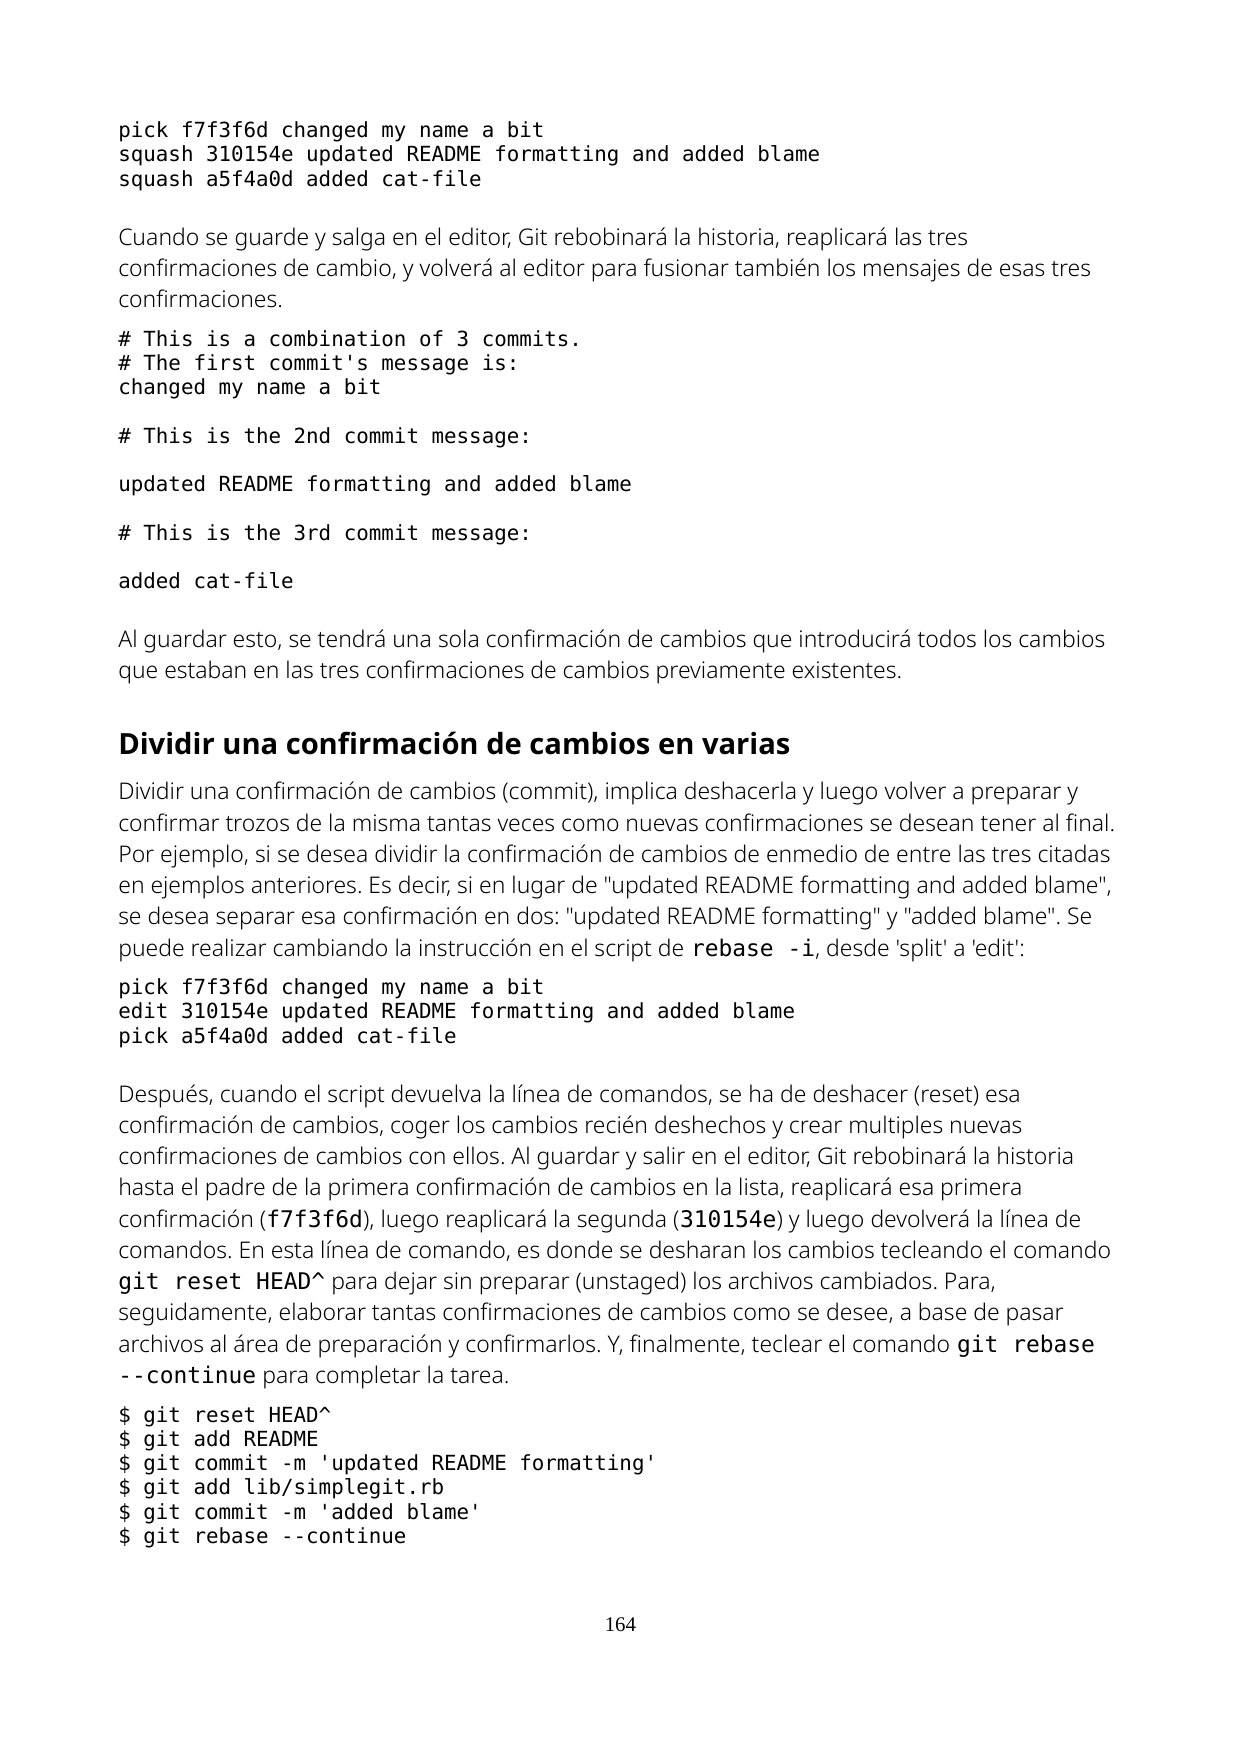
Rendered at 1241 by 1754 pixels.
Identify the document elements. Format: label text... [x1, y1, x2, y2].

text # This is the 2nd commit message: [118, 424, 1122, 448]
text $ git commit -m 'updated README formatting' [118, 1451, 1122, 1475]
text $ git commit -m 'added blame' [118, 1500, 1122, 1524]
text squash 310154e updated README formatting and added blame [118, 142, 1122, 167]
subtitle Dividir una confirmación de cambios en varias [118, 723, 1122, 763]
text $ git reset HEAD^ [118, 1403, 1122, 1427]
text edit 310154e updated README formatting and added blame [118, 999, 1122, 1024]
text squash a5f4a0d added cat-file [118, 167, 1122, 191]
text Al guardar esto, se tendrá una sola confirmación de cambios que introducirá todos los cambios que estaban en las tres confirmaciones de cambios previamente existentes. [118, 623, 1122, 686]
text Dividir una confirmación de cambios (commit), implica deshacerla y luego volver a preparar y confirmar trozos de la misma tantas veces como nuevas confirmaciones se desean tener al final. Por ejemplo, si se desea dividir la confirmación de cambios de enmedio de entre las tres citadas en ejemplos anteriores. Es decir, si en lugar de "updated README formatting and added blame", se desea separar esa confirmación en dos: "updated README formatting" y "added blame". Se puede realizar cambiando la instrucción en el script de rebase -i, desde 'split' a 'edit': [118, 775, 1122, 963]
text pick f7f3f6d changed my name a bit [118, 118, 1122, 142]
text $ git add README [118, 1427, 1122, 1451]
text pick a5f4a0d added cat-file [118, 1024, 1122, 1048]
text # This is the 3rd commit message: [118, 521, 1122, 545]
text $ git add lib/simplegit.rb [118, 1475, 1122, 1500]
text Después, cuando el script devuelva la línea de comandos, se ha de deshacer (reset) esa confirmación de cambios, coger los cambios recién deshechos y crear multiples nuevas confirmaciones de cambios con ellos. Al guardar y salir en el editor, Git rebobinará la historia hasta el padre de la primera confirmación de cambios en la lista, reaplicará esa primera confirmación (f7f3f6d), luego reaplicará la segunda (310154e) y luego devolverá la línea de comandos. En esta línea de comando, es donde se desharan los cambios tecleando el comando git reset HEAD^ para dejar sin preparar (unstaged) los archivos cambiados. Para, seguidamente, elaborar tantas confirmaciones de cambios como se desee, a base de pasar archivos al área de preparación y confirmarlos. Y, finalmente, teclear el comando git rebase --continue para completar la tarea. [118, 1078, 1122, 1390]
text # The first commit's message is: [118, 351, 1122, 375]
text $ git rebase --continue [118, 1524, 1122, 1548]
text updated README formatting and added blame [118, 472, 1122, 497]
text added cat-file [118, 569, 1122, 594]
text pick f7f3f6d changed my name a bit [118, 975, 1122, 999]
text # This is a combination of 3 commits. [118, 327, 1122, 351]
text Cuando se guarde y salga en el editor, Git rebobinará la historia, reaplicará las tres confirmaciones de cambio, y volverá al editor para fusionar también los mensajes de esas tres confirmaciones. [118, 220, 1122, 314]
text changed my name a bit [118, 375, 1122, 399]
